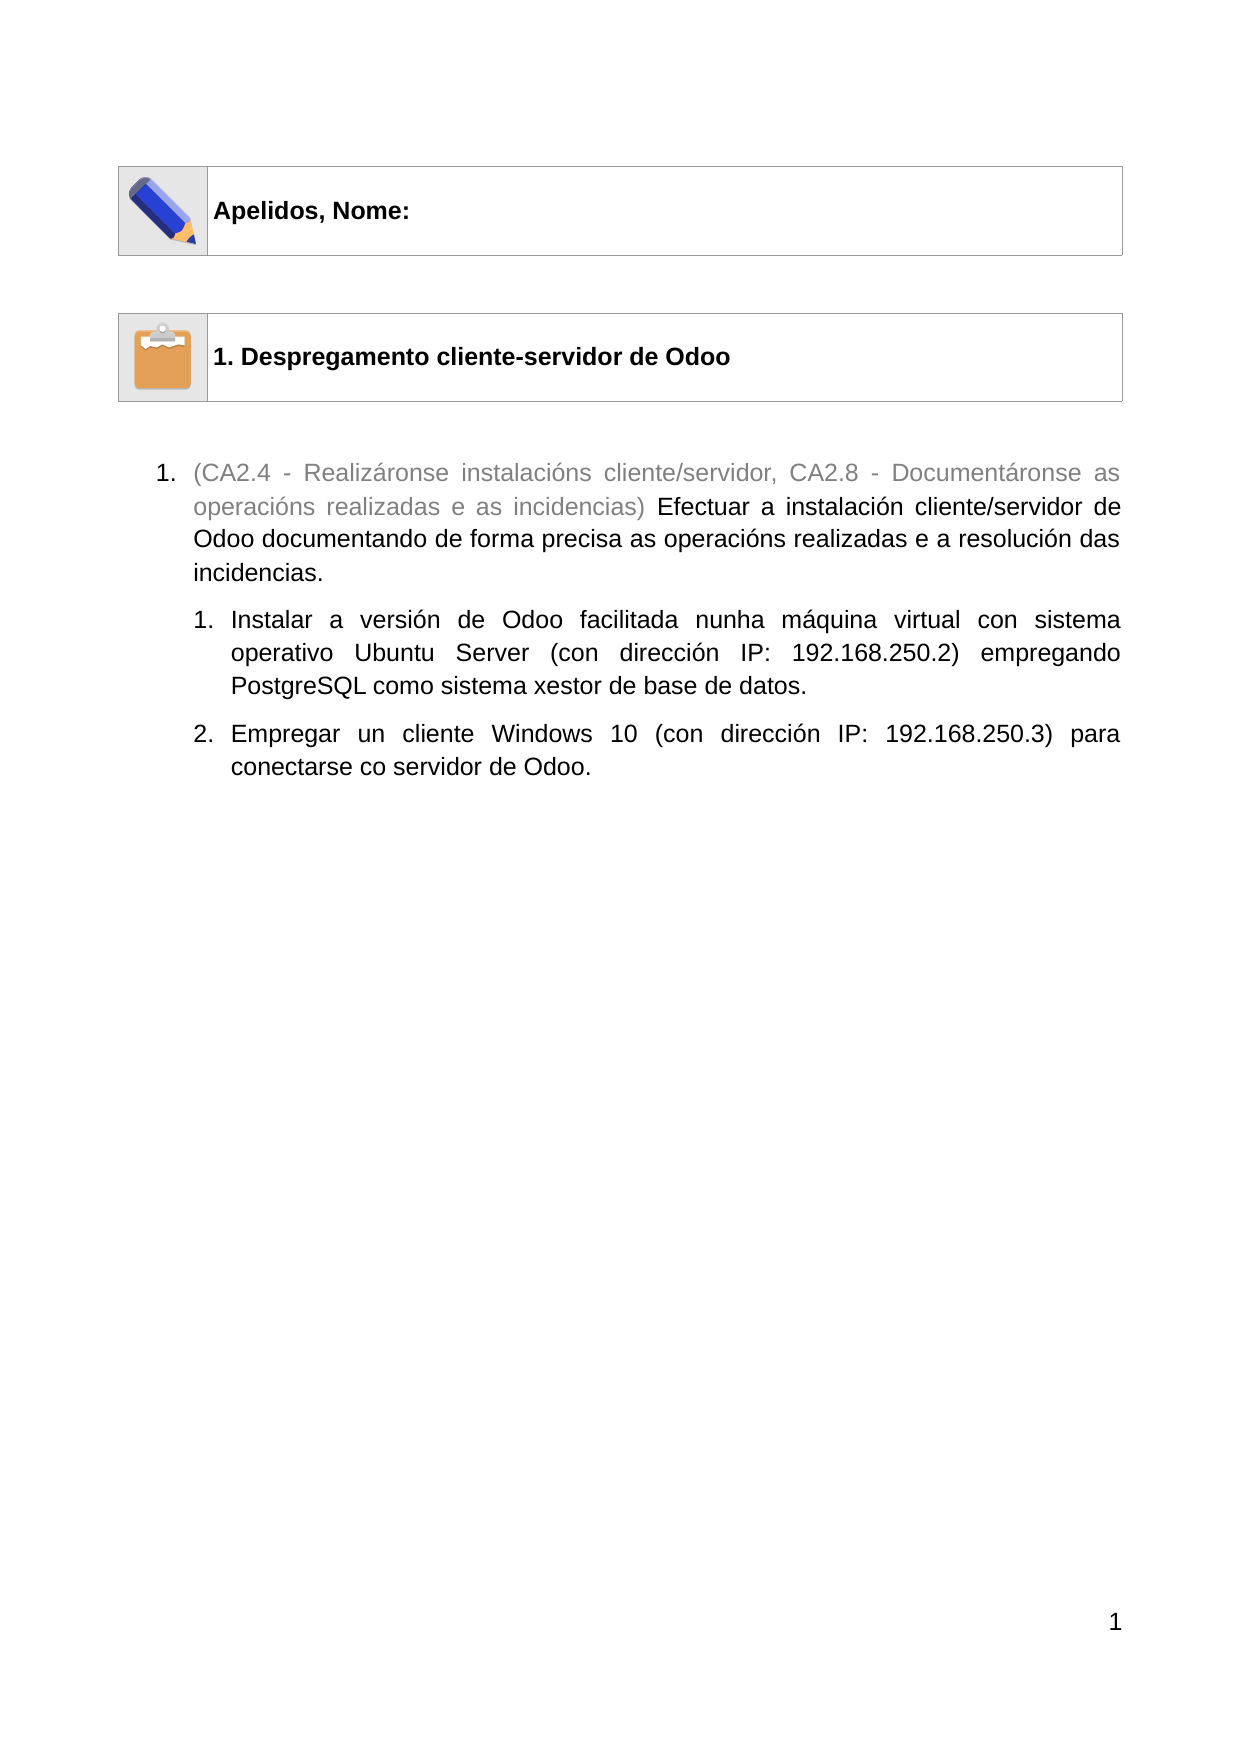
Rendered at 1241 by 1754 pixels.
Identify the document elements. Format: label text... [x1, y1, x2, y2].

table_header 1. Despregamento cliente-servidor de Odoo [208, 314, 1122, 401]
list (CA2.4 - Realizáronse instalacións cliente/servidor, CA2.8 - Documentáronse as operacións realizadas e as incidencias) Efectuar a instalación cliente/servidor de Odoo documentando de forma precisa as operacións realizadas e a resolución das incidencias. [156, 458, 1122, 586]
table_header [119, 167, 207, 255]
list Empregar un cliente Windows 10 (con dirección IP: 192.168.250.3) para conectarse co servidor de Odoo. [193, 719, 1122, 781]
table_header Apelidos, Nome: [208, 167, 1122, 255]
list Instalar a versión de Odoo facilitada nunha máquina virtual con sistema operativo Ubuntu Server (con dirección IP: 192.168.250.2) empregando PostgreSQL como sistema xestor de base de datos. [193, 605, 1122, 700]
table_header [119, 314, 207, 401]
